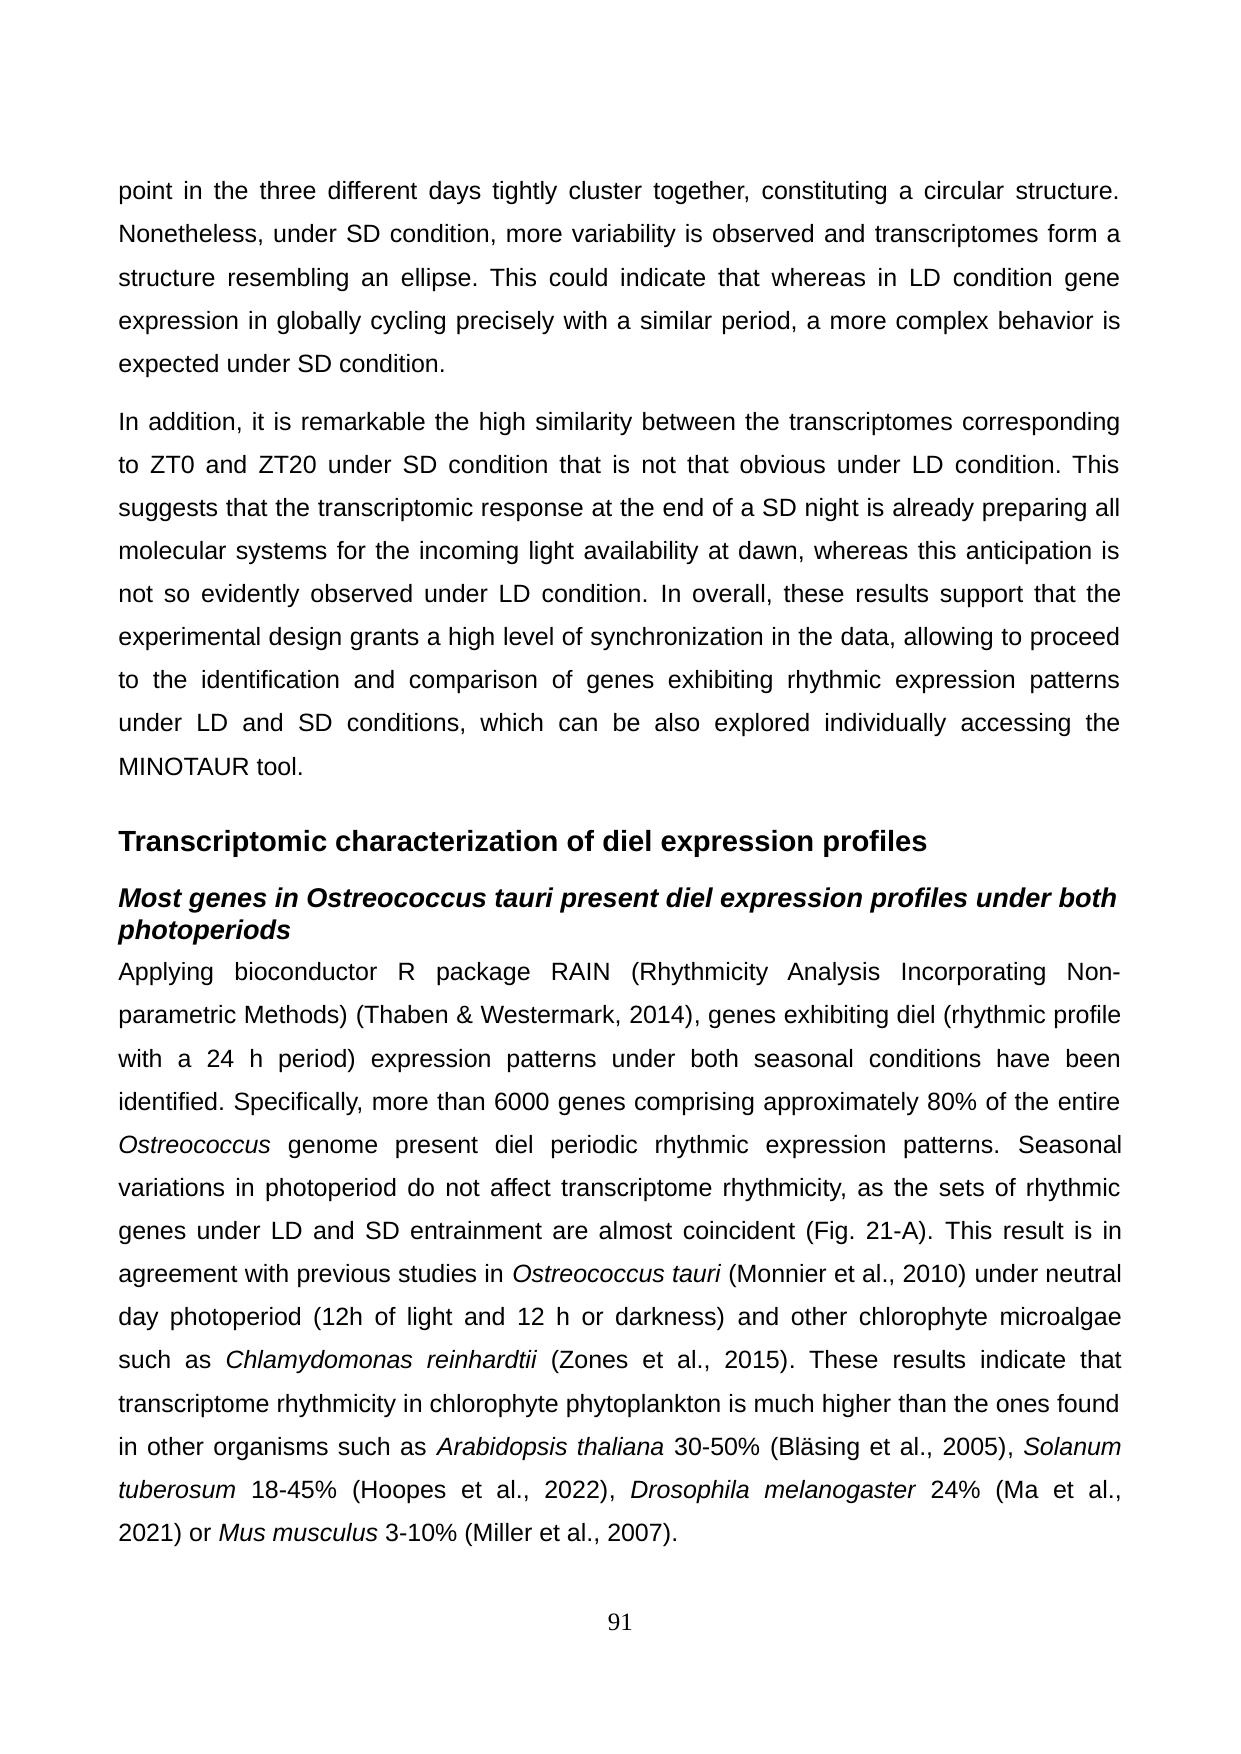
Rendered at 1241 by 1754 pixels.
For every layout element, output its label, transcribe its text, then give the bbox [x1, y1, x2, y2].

subtitle Most genes in Ostreococcus tauri present diel expression profiles under both photoperiods [118, 882, 1122, 945]
subtitle Transcriptomic characterization of diel expression profiles [118, 824, 1122, 857]
text In addition, it is remarkable the high similarity between the transcriptomes corresponding to ZT0 and ZT20 under SD condition that is not that obvious under LD condition. This suggests that the transcriptomic response at the end of a SD night is already preparing all molecular systems for the incoming light availability at dawn, whereas this anticipation is not so evidently observed under LD condition. In overall, these results support that the experimental design grants a high level of synchronization in the data, allowing to proceed to the identification and comparison of genes exhibiting rhythmic expression patterns under LD and SD conditions, which can be also explored individually accessing the MINOTAUR tool. [118, 407, 1122, 780]
text point in the three different days tightly cluster together, constituting a circular structure. Nonetheless, under SD condition, more variability is observed and transcriptomes form a structure resembling an ellipse. This could indicate that whereas in LD condition gene expression in globally cycling precisely with a similar period, a more complex behavior is expected under SD condition. [118, 176, 1122, 378]
text Applying bioconductor R package RAIN (Rhythmicity Analysis Incorporating Non-parametric Methods) (Thaben & Westermark, 2014)⁠, genes exhibiting diel (rhythmic profile with a 24 h period) expression patterns under both seasonal conditions have been identified. Specifically, more than 6000 genes comprising approximately 80% of the entire Ostreococcus genome present diel periodic rhythmic expression patterns. Seasonal variations in photoperiod do not affect transcriptome rhythmicity, as the sets of rhythmic genes under LD and SD entrainment are almost coincident (Fig. 21-A). This result is in agreement with previous studies in Ostreococcus tauri (Monnier et al., 2010)⁠ under neutral day photoperiod (12h of light and 12 h or darkness) and other chlorophyte microalgae such as Chlamydomonas reinhardtii (Zones et al., 2015)⁠. These results indicate that transcriptome rhythmicity in chlorophyte phytoplankton is much higher than the ones found in other organisms such as Arabidopsis thaliana 30-50% (Bläsing et al., 2005)⁠, Solanum tuberosum 18-45% (Hoopes et al., 2022)⁠, Drosophila melanogaster 24% (Ma et al., 2021)⁠ or Mus musculus 3-10% (Miller et al., 2007)⁠. [118, 957, 1122, 1547]
